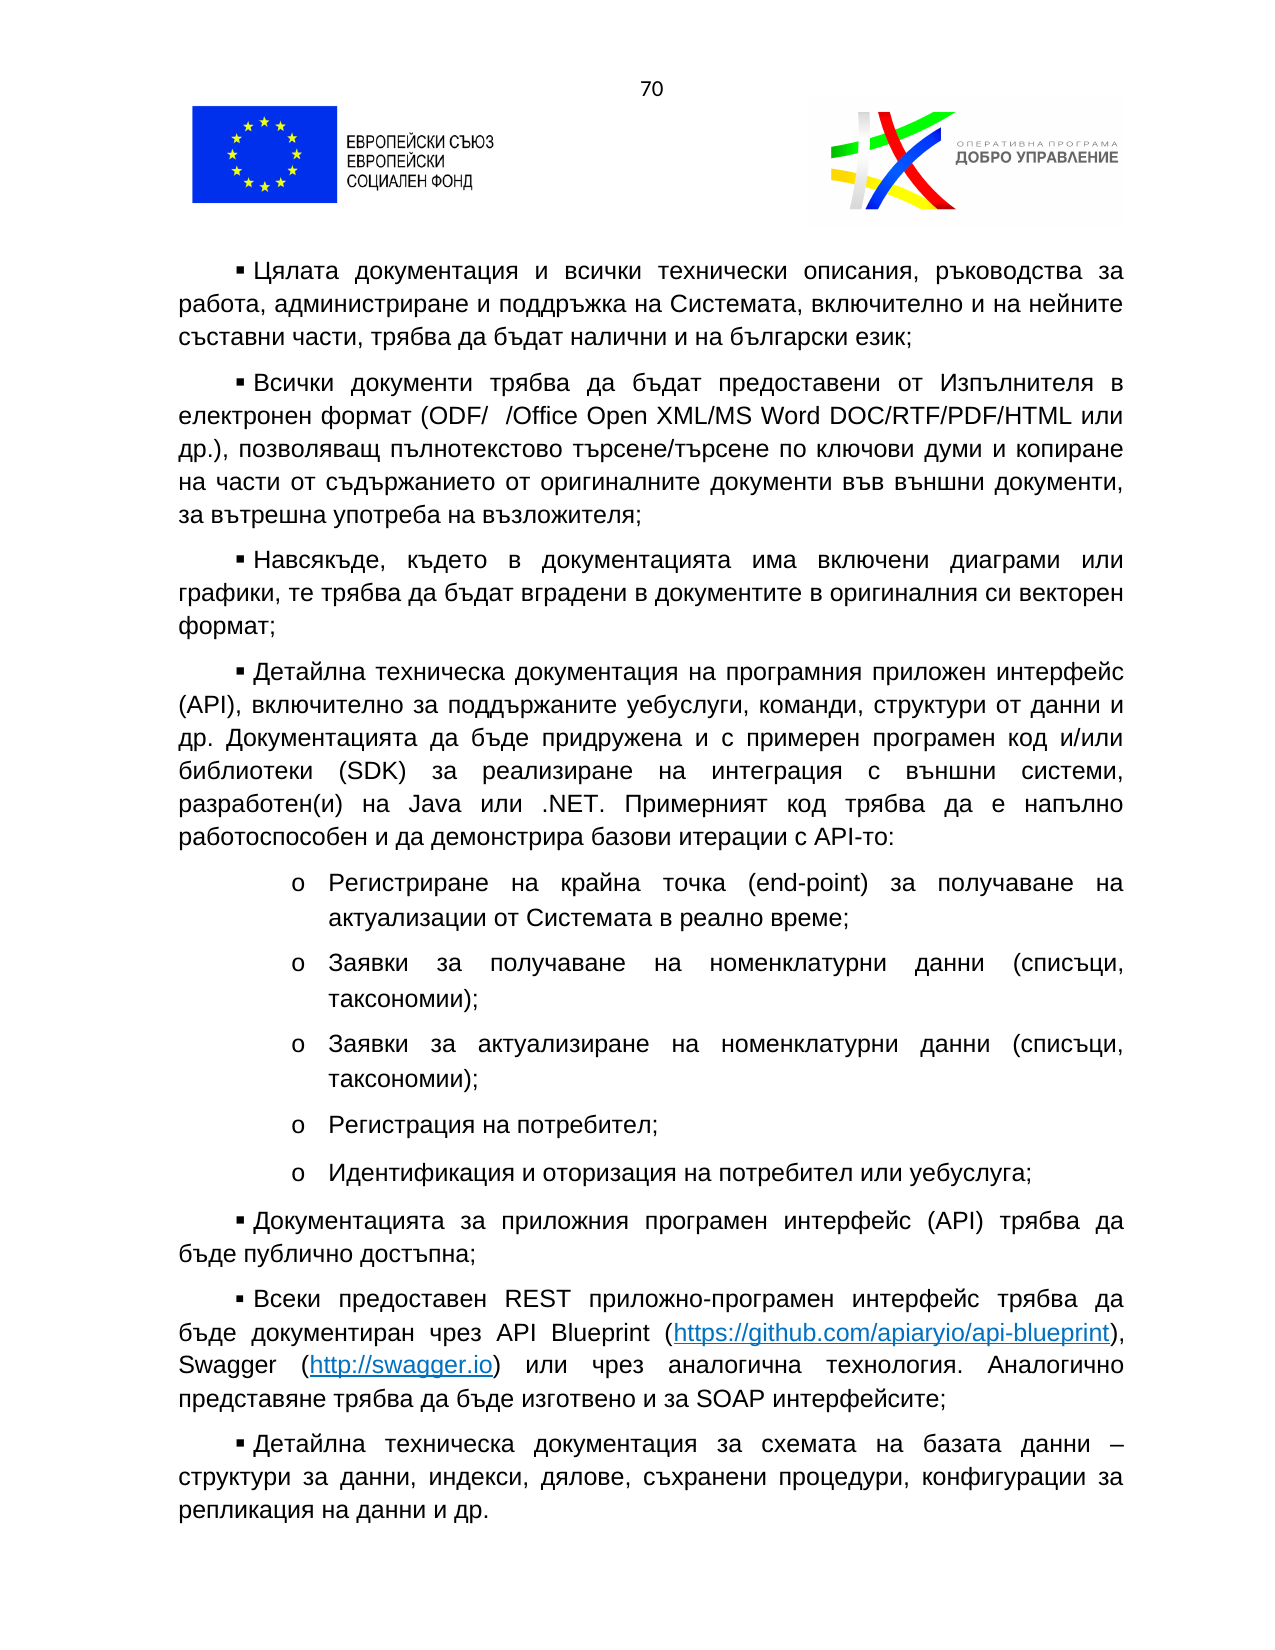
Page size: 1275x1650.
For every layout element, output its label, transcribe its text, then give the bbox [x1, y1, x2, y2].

list Всеки предоставен REST приложно-програмен интерфейс трябва да бъде документиран чрез API Blueprint (https://github.com/apiaryio/api-blueprint), Swagger (http://swagger.io) или чрез аналогична технология. Аналогично представяне трябва да бъде изготвено и за SOAP интерфейсите; [178, 1284, 1125, 1412]
list Регистриране на крайна точка (end-point) за получаване на актуализации от Системата в реално време; [291, 868, 1125, 932]
list Регистрация на потребител; [291, 1110, 1125, 1141]
list Заявки за получаване на номенклатурни данни (списъци, таксономии); [291, 948, 1125, 1012]
list Заявки за актуализиране на номенклатурни данни (списъци, таксономии); [291, 1029, 1125, 1093]
list Цялата документация и всички технически описания, ръководства за работа, администриране и поддръжка на Системата, включително и на нейните съставни части, трябва да бъдат налични и на български език; [178, 256, 1125, 351]
list Детайлна техническа документация за схемата на базата данни – структури за данни, индекси, дялове, съхранени процедури, конфигурации за репликация на данни и др. [178, 1429, 1125, 1524]
list Идентификация и оторизация на потребител или уебуслуга; [291, 1158, 1125, 1189]
list Навсякъде, където в документацията има включени диаграми или графики, те трябва да бъдат вградени в документите в оригиналния си векторен формат; [178, 545, 1125, 640]
list Всички документи трябва да бъдат предоставени от Изпълнителя в електронен формат (ODF/ /Office Open XML/MS Word DOC/RTF/PDF/HTML или др.), позволяващ пълнотекстово търсене/търсене по ключови думи и копиране на части от съдържанието от оригиналните документи във външни документи, за вътрешна употреба на възложителя; [178, 367, 1125, 528]
list Документацията за приложния програмен интерфейс (API) трябва да бъде публично достъпна; [178, 1206, 1125, 1268]
list Детайлна техническа документация на програмния приложен интерфейс (API), включително за поддържаните уебуслуги, команди, структури от данни и др. Документацията да бъде придружена и с примерен програмен код и/или библиотеки (SDK) за реализиране на интеграция с външни системи, разработен(и) на Java или .NET. Примерният код трябва да е напълно работоспособен и да демонстрира базови итерации с API-то: [178, 657, 1125, 851]
